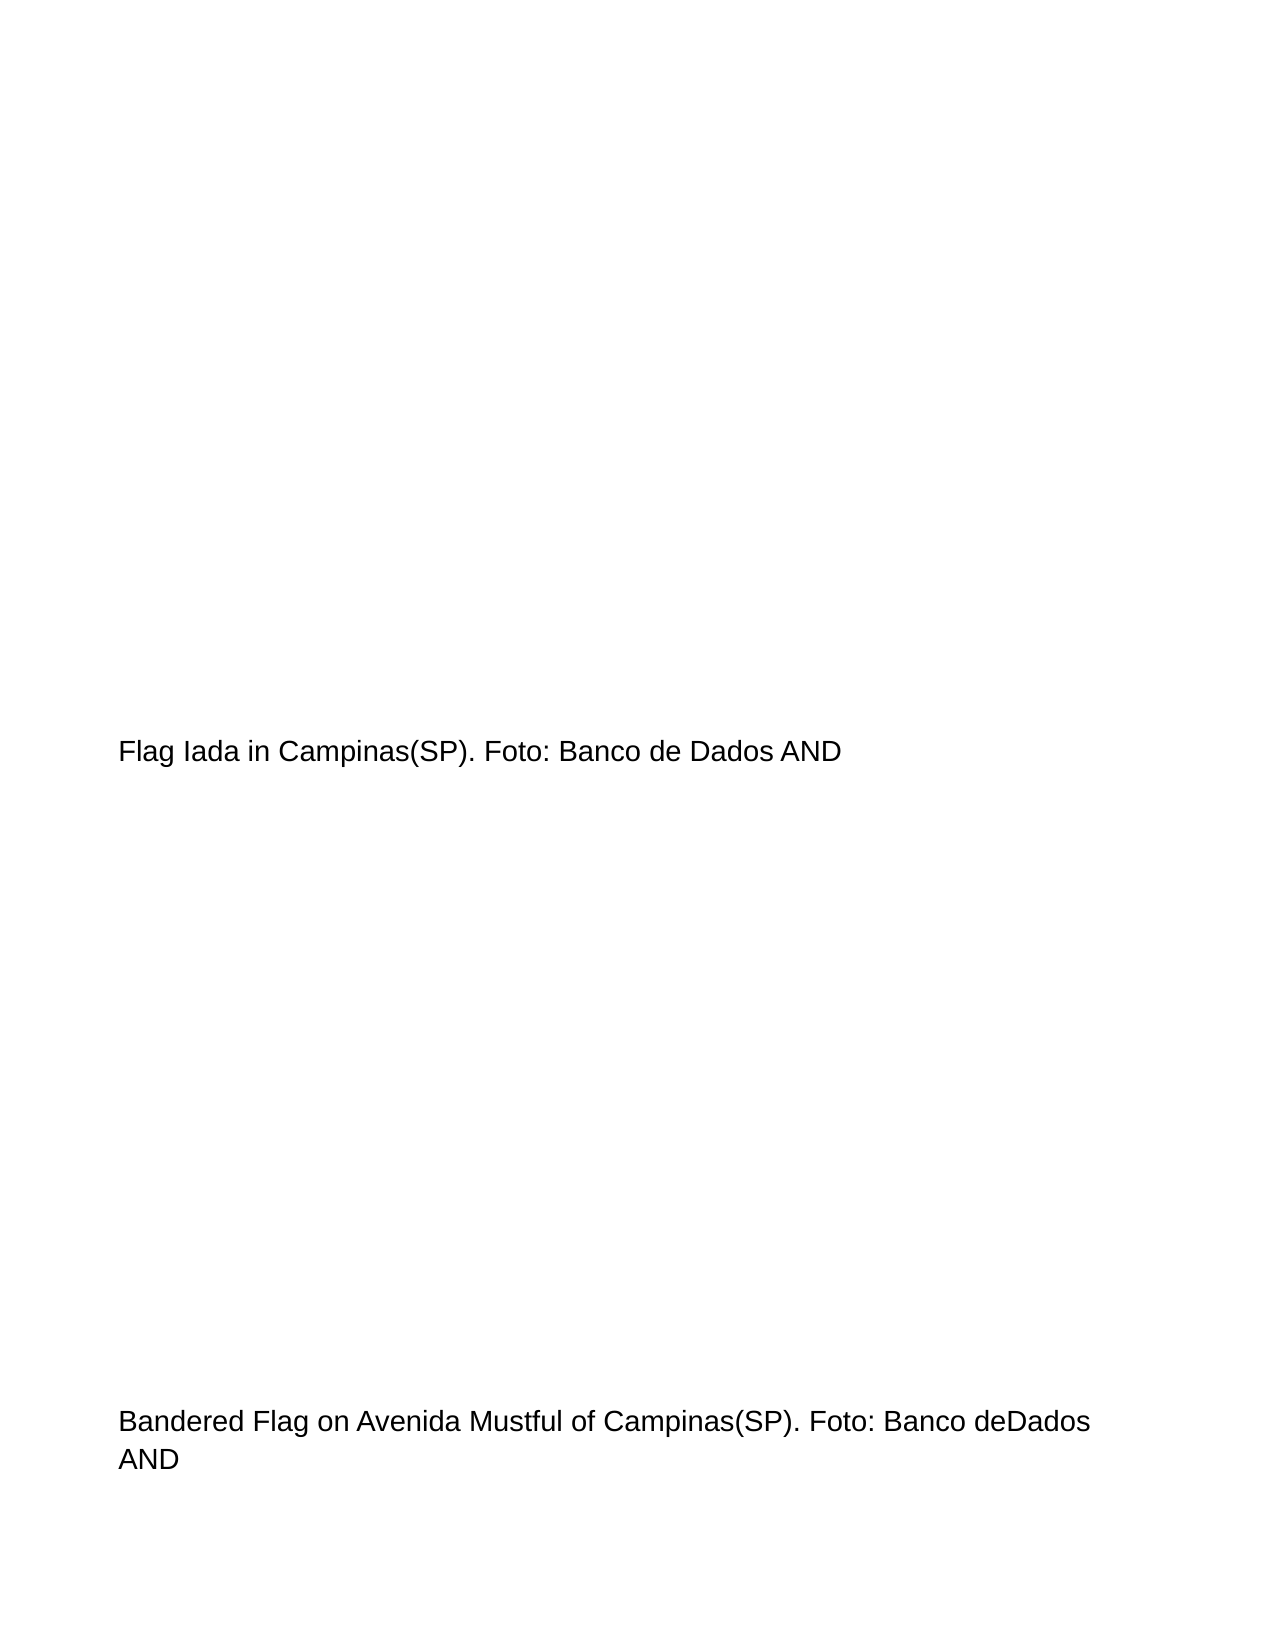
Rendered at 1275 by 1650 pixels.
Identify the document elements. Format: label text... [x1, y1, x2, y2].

text Bandered Flag on Avenida Mustful of Campinas(SP). Foto: Banco deDados AND [118, 787, 1157, 1476]
text Flag Iada in Campinas(SP). Foto: Banco de Dados AND [118, 118, 1157, 768]
